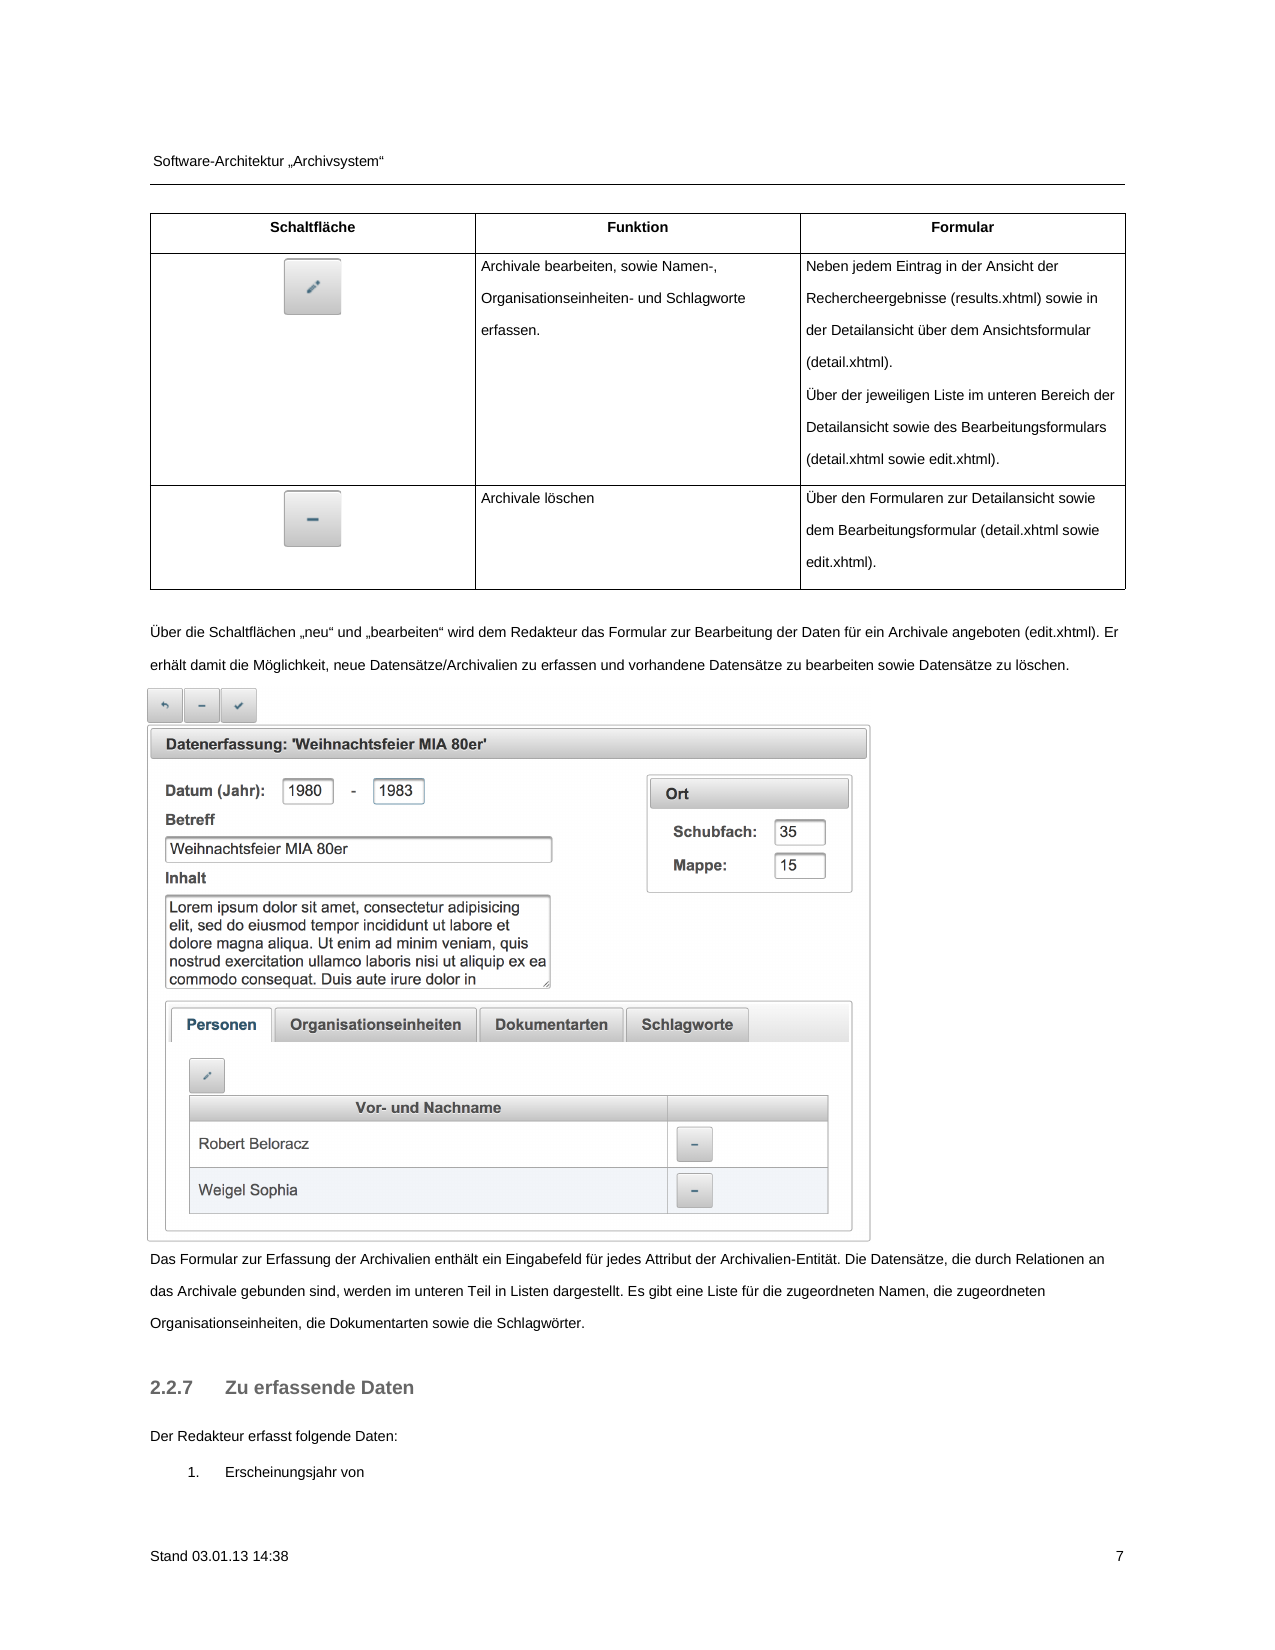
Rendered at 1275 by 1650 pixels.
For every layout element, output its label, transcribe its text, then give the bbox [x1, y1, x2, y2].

text Über die Schaltflächen „neu“ und „bearbeiten“ wird dem Redakteur das Formular zur Bearbeitung der Daten für ein Archivale angeboten (edit.xhtml). Er erhält damit die Möglichkeit, neue Datensätze/Archivalien zu erfassen und vorhandene Datensätze zu bearbeiten sowie Datensätze zu löschen. [150, 625, 1125, 685]
picture [283, 258, 342, 315]
table_cell [151, 254, 475, 485]
text Der Redakteur erfasst folgende Daten: [150, 1428, 1125, 1456]
picture [145, 686, 872, 1243]
table_cell Archivale bearbeiten, sowie Namen-, Organisationseinheiten- und Schlagworte erfassen. [476, 254, 800, 485]
subtitle Zu erfassende Daten [150, 1377, 1125, 1414]
list Erscheinungsjahr von [187, 1464, 1125, 1492]
text Das Formular zur Erfassung der Archivalien enthält ein Eingabefeld für jedes Attribut der Archivalien-Entität. Die Datensätze, die durch Relationen an das Archivale gebunden sind, werden im unteren Teil in Listen dargestellt. Es gibt eine Liste für die zugeordneten Namen, die zugeordneten Organisationseinheiten, die Dokumentarten sowie die Schlagwörter. [150, 1251, 1125, 1343]
table_cell [151, 486, 475, 588]
table_cell Über den Formularen zur Detailansicht sowie dem Bearbeitungsformular (detail.xhtml sowie edit.xhtml). [801, 486, 1125, 588]
table_cell Neben jedem Eintrag in der Ansicht der Rechercheergebnisse (results.xhtml) sowie in der Detailansicht über dem Ansichtsformular (detail.xhtml). Über der jeweiligen Liste im unteren Bereich der Detailansicht sowie des Bearbeitungsformulars (detail.xhtml sowie edit.xhtml). [801, 254, 1125, 485]
picture [283, 490, 342, 547]
table_header Funktion [476, 214, 800, 253]
table_cell Archivale löschen [476, 486, 800, 588]
table_header Schaltfläche [151, 214, 475, 253]
table_header Formular [801, 214, 1125, 253]
